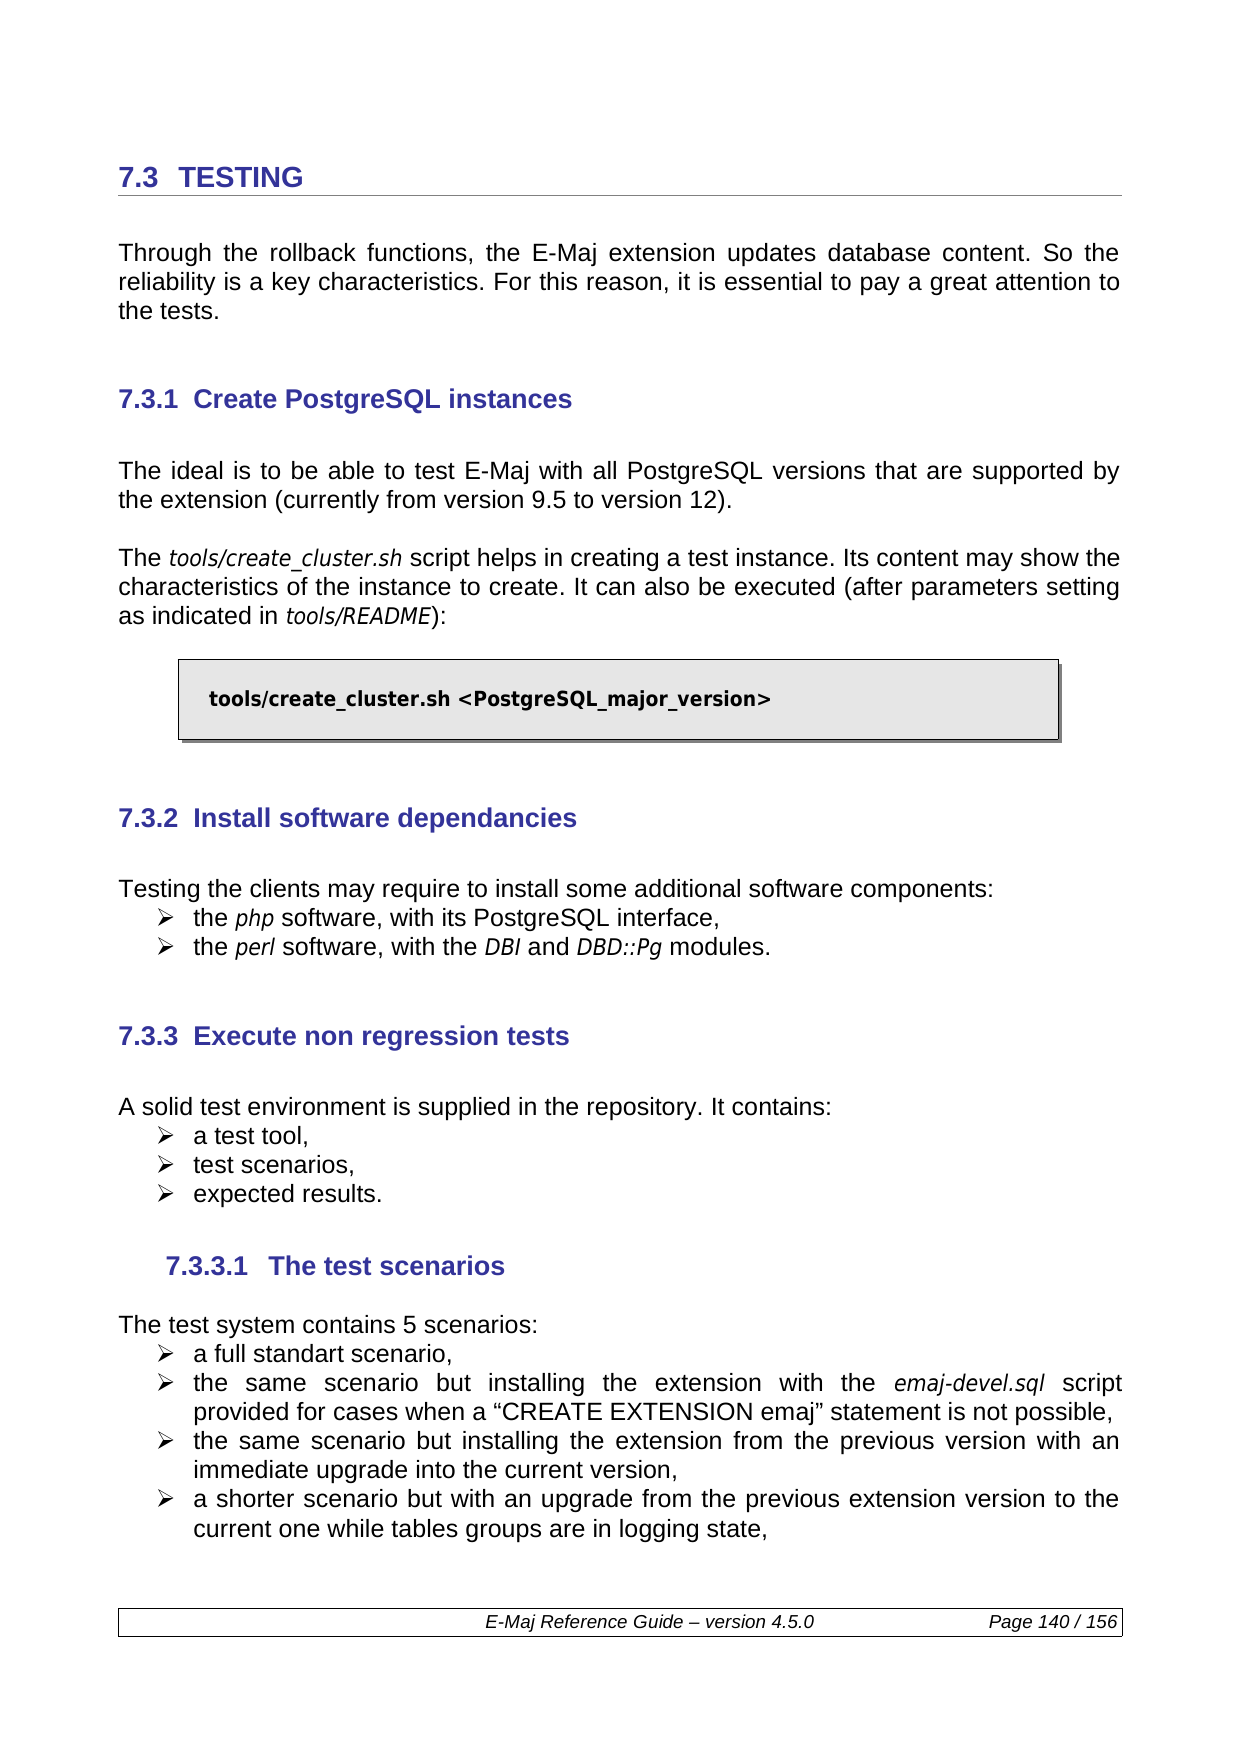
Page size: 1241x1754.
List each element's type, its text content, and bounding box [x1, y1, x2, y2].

list a full standart scenario, [156, 1339, 1122, 1368]
text The tools/create_cluster.sh script helps in creating a test instance. Its content may show the characteristics of the instance to create. It can also be executed (after parameters setting as indicated in tools/README): [118, 543, 1122, 630]
list expected results. [156, 1179, 1122, 1208]
subtitle Install software dependancies [118, 802, 1122, 833]
list test scenarios, [156, 1150, 1122, 1179]
text Through the rollback functions, the E-Maj extension updates database content. So the reliability is a key characteristics. For this reason, it is essential to pay a great attention to the tests. [118, 238, 1122, 325]
subtitle Create PostgreSQL instances [118, 383, 1122, 414]
list a test tool, [156, 1121, 1122, 1150]
subtitle Execute non regression tests [118, 1019, 1122, 1051]
text The ideal is to be able to test E-Maj with all PostgreSQL versions that are supported by the extension (currently from version 9.5 to version 12). [118, 456, 1122, 514]
subtitle The test scenarios [165, 1250, 1122, 1281]
list the php software, with its PostgreSQL interface, [156, 903, 1122, 932]
text The test system contains 5 scenarios: [118, 1310, 1122, 1339]
text Testing the clients may require to install some additional software components: [118, 874, 1122, 903]
list the same scenario but installing the extension with the emaj-devel.sql script provided for cases when a “CREATE EXTENSION emaj” statement is not possible, [156, 1368, 1122, 1426]
list a shorter scenario but with an upgrade from the previous extension version to the current one while tables groups are in logging state, [156, 1484, 1122, 1542]
list the perl software, with the DBI and DBD::Pg modules. [156, 932, 1122, 961]
subtitle Testing [118, 160, 1122, 195]
text tools/create_cluster.sh <PostgreSQL_major_version> [179, 684, 1058, 708]
list the same scenario but installing the extension from the previous version with an immediate upgrade into the current version, [156, 1426, 1122, 1484]
text A solid test environment is supplied in the repository. It contains: [118, 1092, 1122, 1121]
